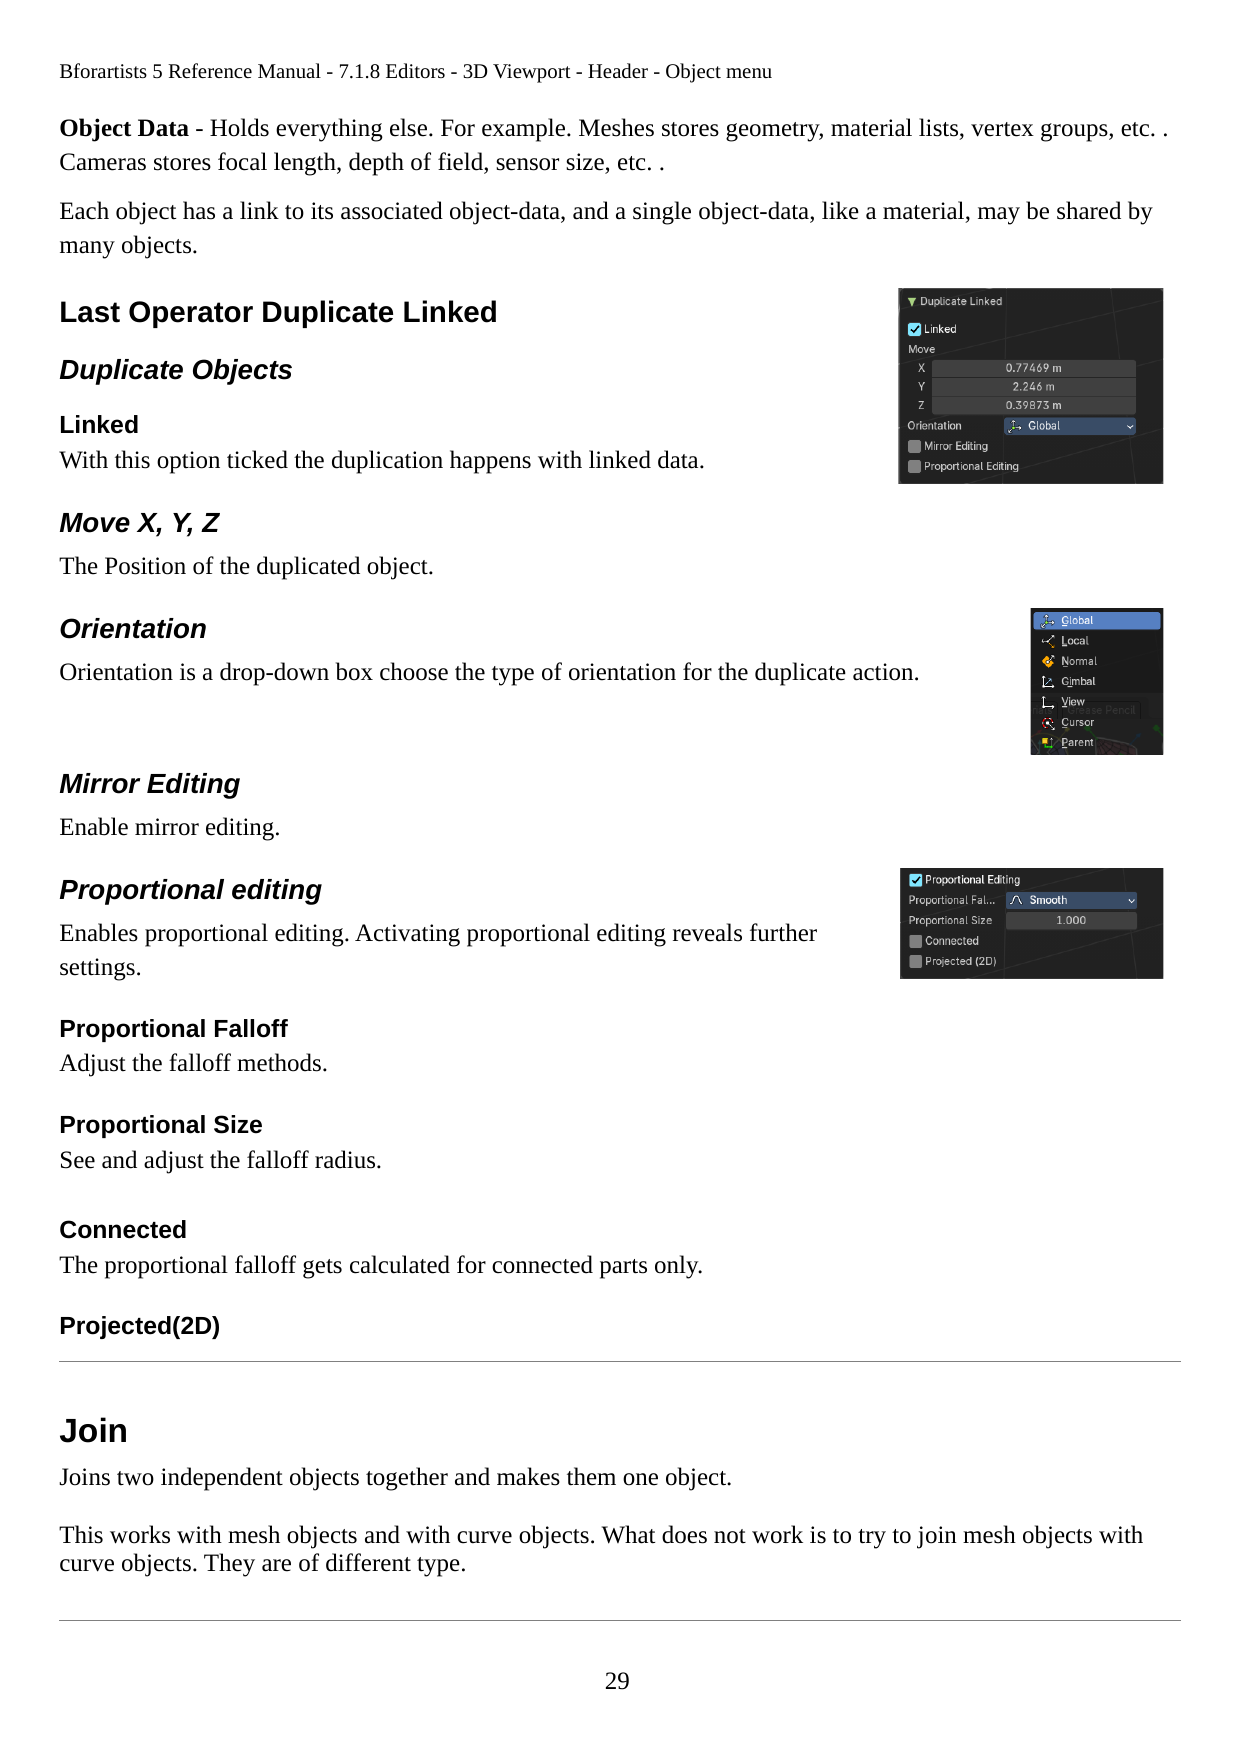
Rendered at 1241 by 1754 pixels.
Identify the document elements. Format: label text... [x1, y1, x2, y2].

text Enable mirror editing. [59, 812, 1181, 841]
subtitle [1164, 873, 1181, 905]
picture [900, 868, 1164, 979]
text Adjust the falloff methods. [59, 1048, 1181, 1077]
subtitle Join [59, 1411, 1181, 1450]
subtitle Connected [59, 1215, 1181, 1243]
text Each object has a link to its associated object-data, and a single object-data, like a material, may be shared by many objects. [59, 196, 1181, 259]
text See and adjust the falloff radius. [59, 1145, 1181, 1174]
picture [1030, 608, 1164, 755]
text Object Data - Holds everything else. For example. Meshes stores geometry, material lists, vertex groups, etc. . Cameras stores focal length, depth of field, sensor size, etc. . [59, 113, 1181, 176]
subtitle Duplicate Objects [59, 353, 898, 385]
subtitle [1164, 353, 1181, 385]
subtitle Proportional Size [59, 1110, 1181, 1139]
text Enables proportional editing. Activating proportional editing reveals further settings. [59, 918, 1181, 981]
subtitle Proportional editing [59, 873, 900, 905]
subtitle Move X, Y, Z [59, 506, 1181, 538]
subtitle Last Operator Duplicate Linked [59, 294, 898, 328]
text The proportional falloff gets calculated for connected parts only. [59, 1250, 1181, 1278]
subtitle Mirror Editing [59, 767, 1181, 799]
text Joins two independent objects together and makes them one object. [59, 1462, 1181, 1491]
subtitle Projected(2D) [59, 1311, 1181, 1340]
text Orientation is a drop-down box choose the type of orientation for the duplicate action. [59, 657, 1030, 686]
subtitle [1164, 410, 1181, 439]
subtitle Linked [59, 410, 898, 439]
text This works with mesh objects and with curve objects. What does not work is to try to join mesh objects with curve objects. They are of different type. [59, 1520, 1181, 1577]
subtitle [1164, 612, 1181, 644]
subtitle Orientation [59, 612, 1030, 644]
text The Position of the duplicated object. [59, 551, 1181, 579]
subtitle Proportional Falloff [59, 1014, 1181, 1042]
picture [898, 288, 1164, 484]
text With this option ticked the duplication happens with linked data. [59, 445, 898, 474]
